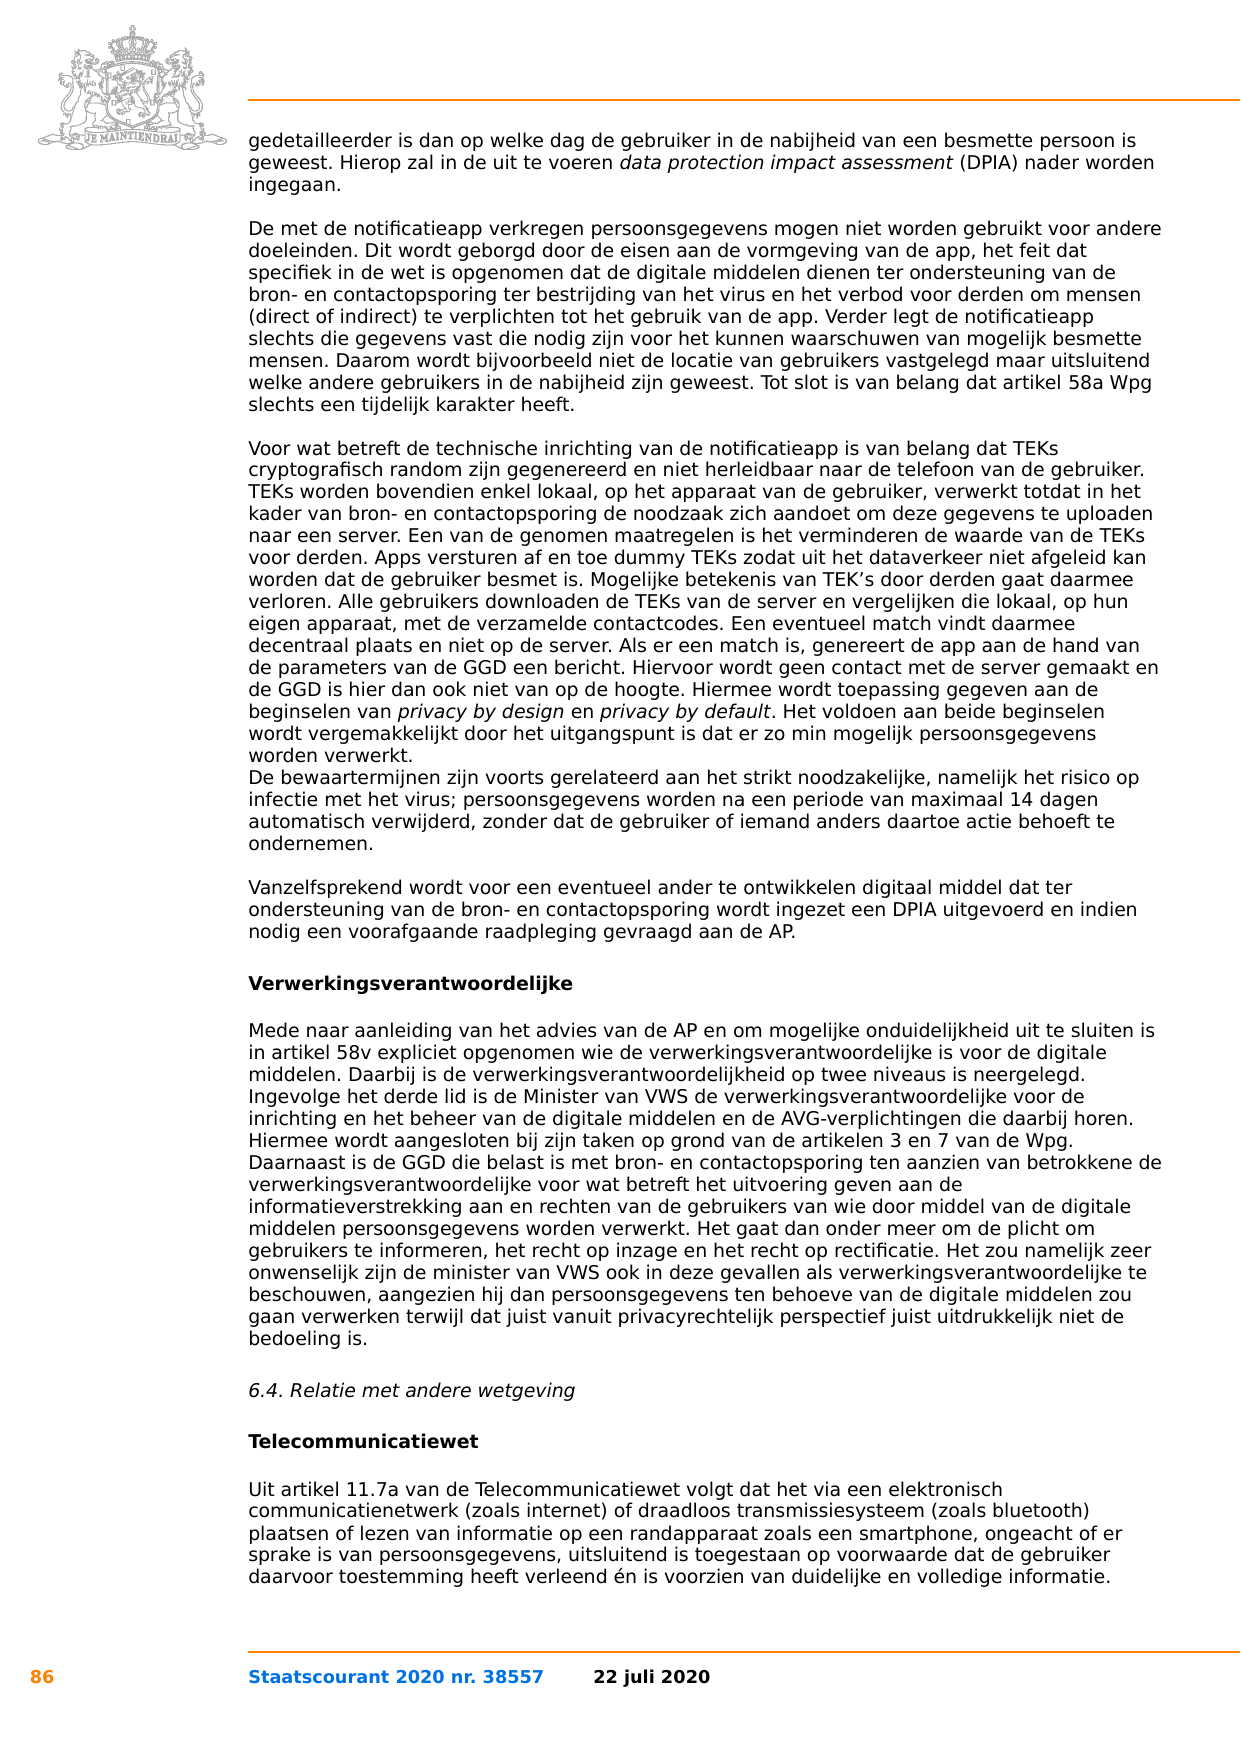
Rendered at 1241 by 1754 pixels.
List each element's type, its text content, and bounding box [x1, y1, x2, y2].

text De met de notificatieapp verkregen persoonsgegevens mogen niet worden gebruikt voor andere doeleinden. Dit wordt geborgd door de eisen aan de vormgeving van de app, het feit dat specifiek in de wet is opgenomen dat de digitale middelen dienen ter ondersteuning van de bron- en contactopsporing ter bestrijding van het virus en het verbod voor derden om mensen (direct of indirect) te verplichten tot het gebruik van de app. Verder legt de notificatieapp slechts die gegevens vast die nodig zijn voor het kunnen waarschuwen van mogelijk besmette mensen. Daarom wordt bijvoorbeeld niet de locatie van gebruikers vastgelegd maar uitsluitend welke andere gebruikers in de nabijheid zijn geweest. Tot slot is van belang dat artikel 58a Wpg slechts een tijdelijk karakter heeft. [248, 218, 1163, 416]
text Uit artikel 11.7a van de Telecommunicatiewet volgt dat het via een elektronisch communicatienetwerk (zoals internet) of draadloos transmissiesysteem (zoals bluetooth) plaatsen of lezen van informatie op een randapparaat zoals een smartphone, ongeacht of er sprake is van persoonsgegevens, uitsluitend is toegestaan op voorwaarde dat de gebruiker daarvoor toestemming heeft verleend én is voorzien van duidelijke en volledige informatie. [248, 1478, 1163, 1588]
text De bewaartermijnen zijn voorts gerelateerd aan het strikt noodzakelijke, namelijk het risico op infectie met het virus; persoonsgegevens worden na een periode van maximaal 14 dagen automatisch verwijderd, zonder dat de gebruiker of iemand anders daartoe actie behoeft te ondernemen. [248, 767, 1163, 855]
text Mede naar aanleiding van het advies van de AP en om mogelijke onduidelijkheid uit te sluiten is in artikel 58v expliciet opgenomen wie de verwerkingsverantwoordelijke is voor de digitale middelen. Daarbij is de verwerkingsverantwoordelijkheid op twee niveaus is neergelegd. Ingevolge het derde lid is de Minister van VWS de verwerkingsverantwoordelijke voor de inrichting en het beheer van de digitale middelen en de AVG-verplichtingen die daarbij horen. Hiermee wordt aangesloten bij zijn taken op grond van de artikelen 3 en 7 van de Wpg. Daarnaast is de GGD die belast is met bron- en contactopsporing ten aanzien van betrokkene de verwerkingsverantwoordelijke voor wat betreft het uitvoering geven aan de informatieverstrekking aan en rechten van de gebruikers van wie door middel van de digitale middelen persoonsgegevens worden verwerkt. Het gaat dan onder meer om de plicht om gebruikers te informeren, het recht op inzage en het recht op rectificatie. Het zou namelijk zeer onwenselijk zijn de minister van VWS ook in deze gevallen als verwerkingsverantwoordelijke te beschouwen, aangezien hij dan persoonsgegevens ten behoeve van de digitale middelen zou gaan verwerken terwijl dat juist vanuit privacyrechtelijk perspectief juist uitdrukkelijk niet de bedoeling is. [248, 1020, 1163, 1349]
text gedetailleerder is dan op welke dag de gebruiker in de nabijheid van een besmette persoon is geweest. Hierop zal in de uit te voeren data protection impact assessment (DPIA) nader worden ingegaan. [248, 130, 1163, 196]
text Vanzelfsprekend wordt voor een eventueel ander te ontwikkelen digitaal middel dat ter ondersteuning van de bron- en contactopsporing wordt ingezet een DPIA uitgevoerd en indien nodig een voorafgaande raadpleging gevraagd aan de AP. [248, 877, 1163, 943]
picture [38, 25, 227, 150]
subtitle Telecommunicatiewet [248, 1431, 1163, 1453]
text Voor wat betreft de technische inrichting van de notificatieapp is van belang dat TEKs cryptografisch random zijn gegenereerd en niet herleidbaar naar de telefoon van de gebruiker. TEKs worden bovendien enkel lokaal, op het apparaat van de gebruiker, verwerkt totdat in het kader van bron- en contactopsporing de noodzaak zich aandoet om deze gegevens te uploaden naar een server. Een van de genomen maatregelen is het verminderen de waarde van de TEKs voor derden. Apps versturen af en toe dummy TEKs zodat uit het dataverkeer niet afgeleid kan worden dat de gebruiker besmet is. Mogelijke betekenis van TEK’s door derden gaat daarmee verloren. Alle gebruikers downloaden de TEKs van de server en vergelijken die lokaal, op hun eigen apparaat, met de verzamelde contactcodes. Een eventueel match vindt daarmee decentraal plaats en niet op de server. Als er een match is, genereert de app aan de hand van de parameters van de GGD een bericht. Hiervoor wordt geen contact met de server gemaakt en de GGD is hier dan ook niet van op de hoogte. Hiermee wordt toepassing gegeven aan de beginselen van privacy by design en privacy by default. Het voldoen aan beide beginselen wordt vergemakkelijkt door het uitgangspunt is dat er zo min mogelijk persoonsgegevens worden verwerkt. [248, 437, 1163, 767]
subtitle 6.4. Relatie met andere wetgeving [248, 1379, 1163, 1401]
subtitle Verwerkingsverantwoordelijke [248, 973, 1163, 995]
